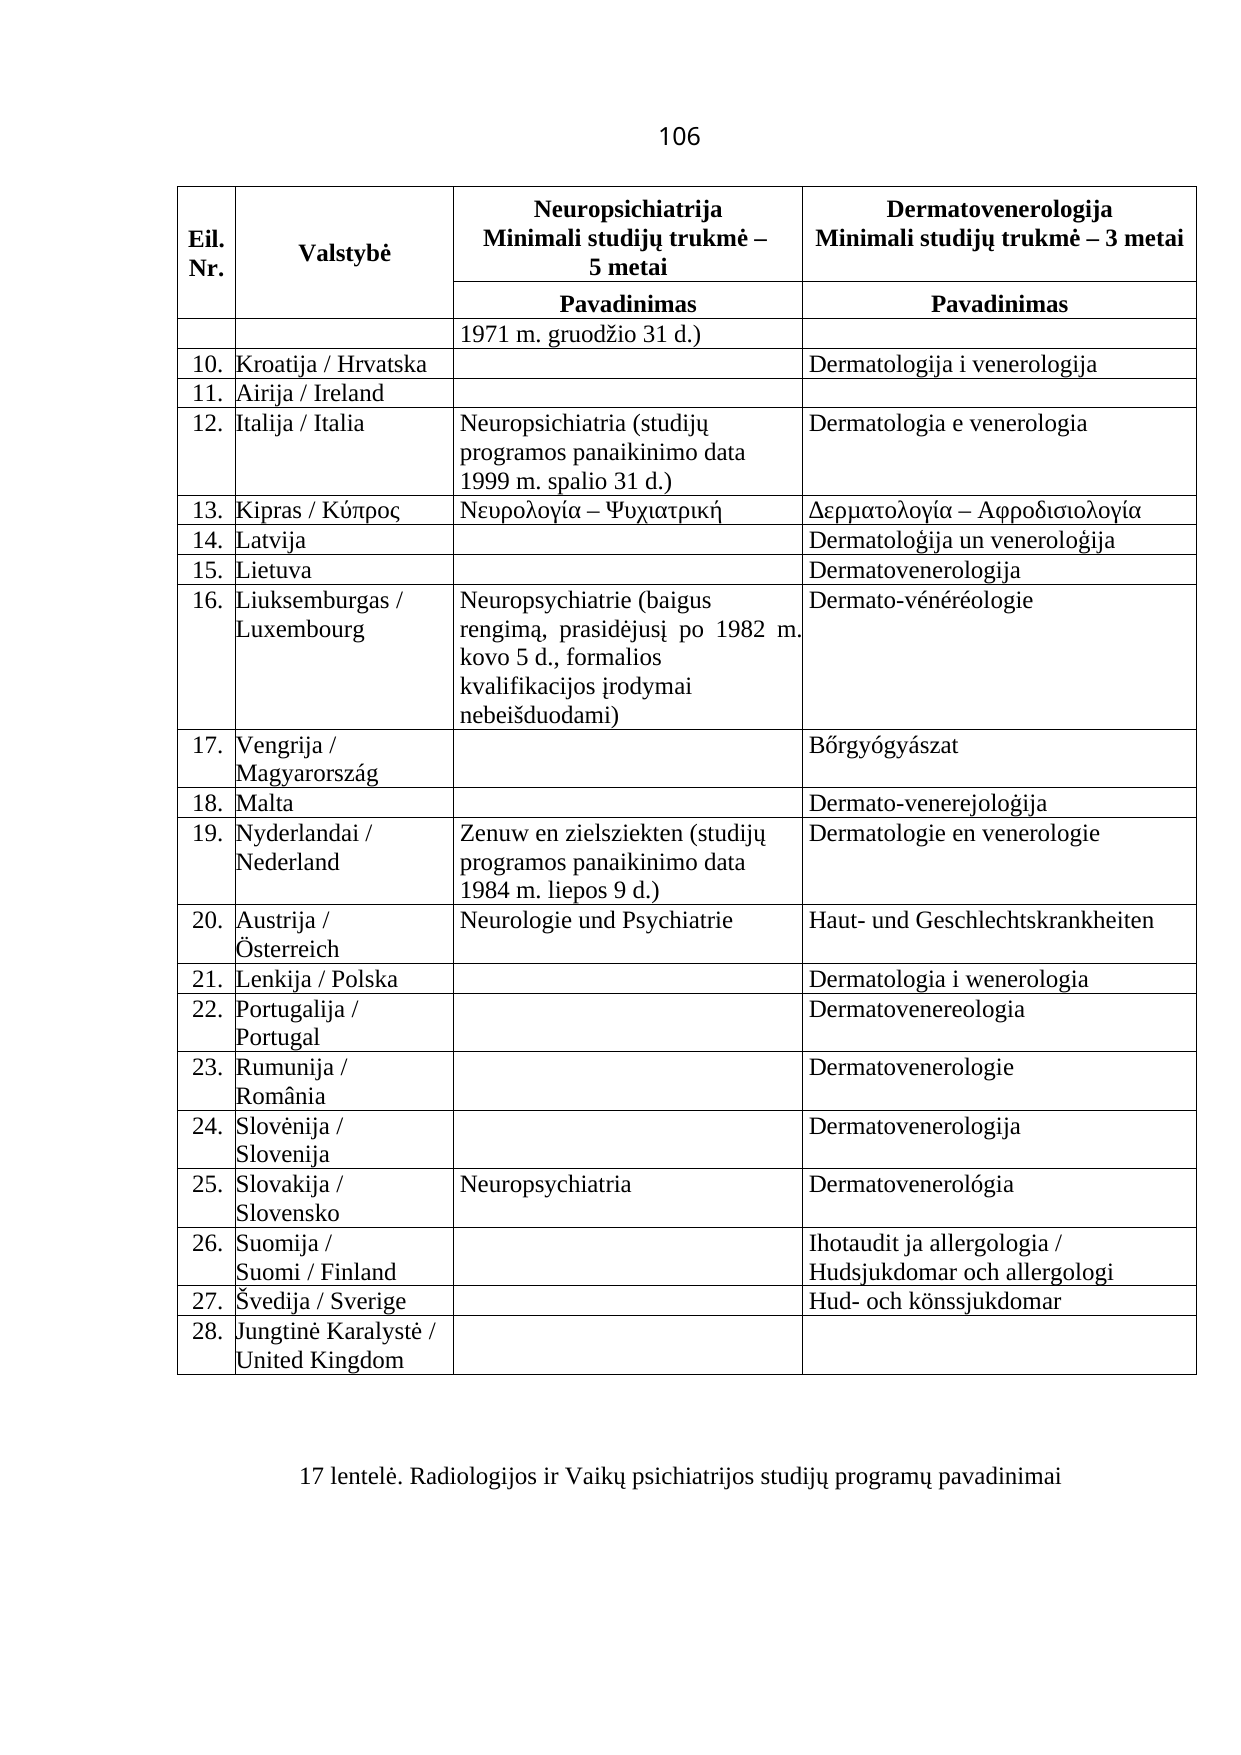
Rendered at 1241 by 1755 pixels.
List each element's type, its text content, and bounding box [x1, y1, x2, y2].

table_cell Dermatovenerologie [803, 1052, 1196, 1110]
table_cell Bőrgyógyászat [803, 730, 1196, 787]
table_cell Lietuva [236, 555, 453, 584]
table_cell [454, 1228, 802, 1285]
table_cell Pavadinimas [803, 282, 1196, 318]
table_cell Lenkija / Polska [236, 964, 453, 993]
table_cell [454, 1286, 802, 1315]
table_cell [454, 788, 802, 817]
table_cell Dermatovenerologija [803, 1111, 1196, 1168]
table_cell Neuropsychiatria [454, 1169, 802, 1227]
table_cell Kipras / Κύπρος [236, 496, 453, 524]
table_cell Neuropsichiatria (studijų programos panaikinimo data 1999 m. spalio 31 d.) [454, 408, 802, 494]
table_cell [454, 525, 802, 554]
table_cell Suomija / Suomi / Finland [236, 1228, 453, 1285]
table_header Eil. Nr. [178, 187, 235, 318]
table_cell 16. [178, 585, 235, 729]
table_cell Latvija [236, 525, 453, 554]
table_cell [236, 319, 453, 348]
table_cell Neuropsychiatrie (baigus rengimą, prasidėjusį po 1982 m. kovo 5 d., formalios kvalifikacijos įrodymai nebeišduodami) [454, 585, 802, 729]
table_cell 21. [178, 964, 235, 993]
table_header Valstybė [236, 187, 453, 318]
table_cell 27. [178, 1286, 235, 1315]
table_cell 14. [178, 525, 235, 554]
table_cell [803, 379, 1196, 407]
table_cell 18. [178, 788, 235, 817]
table_cell 28. [178, 1316, 235, 1374]
table_cell [454, 555, 802, 584]
table_cell [454, 730, 802, 787]
table_cell Ihotaudit ja allergologia / Hudsjukdomar och allergologi [803, 1228, 1196, 1285]
table_cell 26. [178, 1228, 235, 1285]
table_cell Airija / Ireland [236, 379, 453, 407]
table_cell Dermatovenerologija [803, 555, 1196, 584]
table_cell Švedija / Sverige [236, 1286, 453, 1315]
table_cell Νευρολογία – Ψυχιατρική [454, 496, 802, 524]
table_cell 1971 m. gruodžio 31 d.) [454, 319, 802, 348]
table_cell 20. [178, 905, 235, 963]
table_cell 24. [178, 1111, 235, 1168]
table_cell Kroatija / Hrvatska [236, 349, 453, 377]
table_cell Pavadinimas [454, 282, 802, 318]
table_cell Dermatovenerológia [803, 1169, 1196, 1227]
table_cell [454, 379, 802, 407]
table_cell Neurologie und Psychiatrie [454, 905, 802, 963]
table_cell [454, 994, 802, 1051]
table_cell Nyderlandai / Nederland [236, 818, 453, 904]
table_cell Haut- und Geschlechtskrankheiten [803, 905, 1196, 963]
table_cell Malta [236, 788, 453, 817]
table_cell Hud- och könssjukdomar [803, 1286, 1196, 1315]
table_cell 10. [178, 349, 235, 377]
table_cell [803, 1316, 1196, 1374]
table_header Neuropsichiatrija Minimali studijų trukmė – 5 metai [454, 187, 802, 281]
table_cell Vengrija / Magyarország [236, 730, 453, 787]
table_cell Rumunija / România [236, 1052, 453, 1110]
table_cell [178, 319, 235, 348]
table_cell [803, 319, 1196, 348]
table_cell Dermato-venerejoloġija [803, 788, 1196, 817]
table_cell [454, 1316, 802, 1374]
table_cell 22. [178, 994, 235, 1051]
table_cell Austrija / Österreich [236, 905, 453, 963]
table_cell Italija / Italia [236, 408, 453, 494]
table_cell [454, 349, 802, 377]
table_cell Jungtinė Karalystė / United Kingdom [236, 1316, 453, 1374]
table_cell Slovakija / Slovensko [236, 1169, 453, 1227]
table_cell 15. [178, 555, 235, 584]
table_cell Dermatologija i venerologija [803, 349, 1196, 377]
table_cell ∆ερµατολογία – Αφροδισιολογία [803, 496, 1196, 524]
table_cell Dermatologia i wenerologia [803, 964, 1196, 993]
table_cell 11. [178, 379, 235, 407]
table_cell 19. [178, 818, 235, 904]
table_cell [454, 964, 802, 993]
table_cell 13. [178, 496, 235, 524]
table_cell Dermatologie en venerologie [803, 818, 1196, 904]
table_cell Dermatoloģija un veneroloģija [803, 525, 1196, 554]
table_cell Zenuw en zielsziekten (studijų programos panaikinimo data 1984 m. liepos 9 d.) [454, 818, 802, 904]
table_cell Dermato-vénéréologie [803, 585, 1196, 729]
table_cell 17. [178, 730, 235, 787]
table_cell Dermatovenereologia [803, 994, 1196, 1051]
text 17 lentelė. Radiologijos ir Vaikų psichiatrijos studijų programų pavadinimai [177, 1461, 1184, 1490]
table_cell Liuksemburgas / Luxembourg [236, 585, 453, 729]
table_cell 25. [178, 1169, 235, 1227]
table_cell Dermatologia e venerologia [803, 408, 1196, 494]
table_cell [454, 1052, 802, 1110]
table_header Dermatovenerologija Minimali studijų trukmė – 3 metai [803, 187, 1196, 281]
table_cell 23. [178, 1052, 235, 1110]
table_cell Slovėnija / Slovenija [236, 1111, 453, 1168]
table_cell 12. [178, 408, 235, 494]
table_cell [454, 1111, 802, 1168]
table_cell Portugalija / Portugal [236, 994, 453, 1051]
